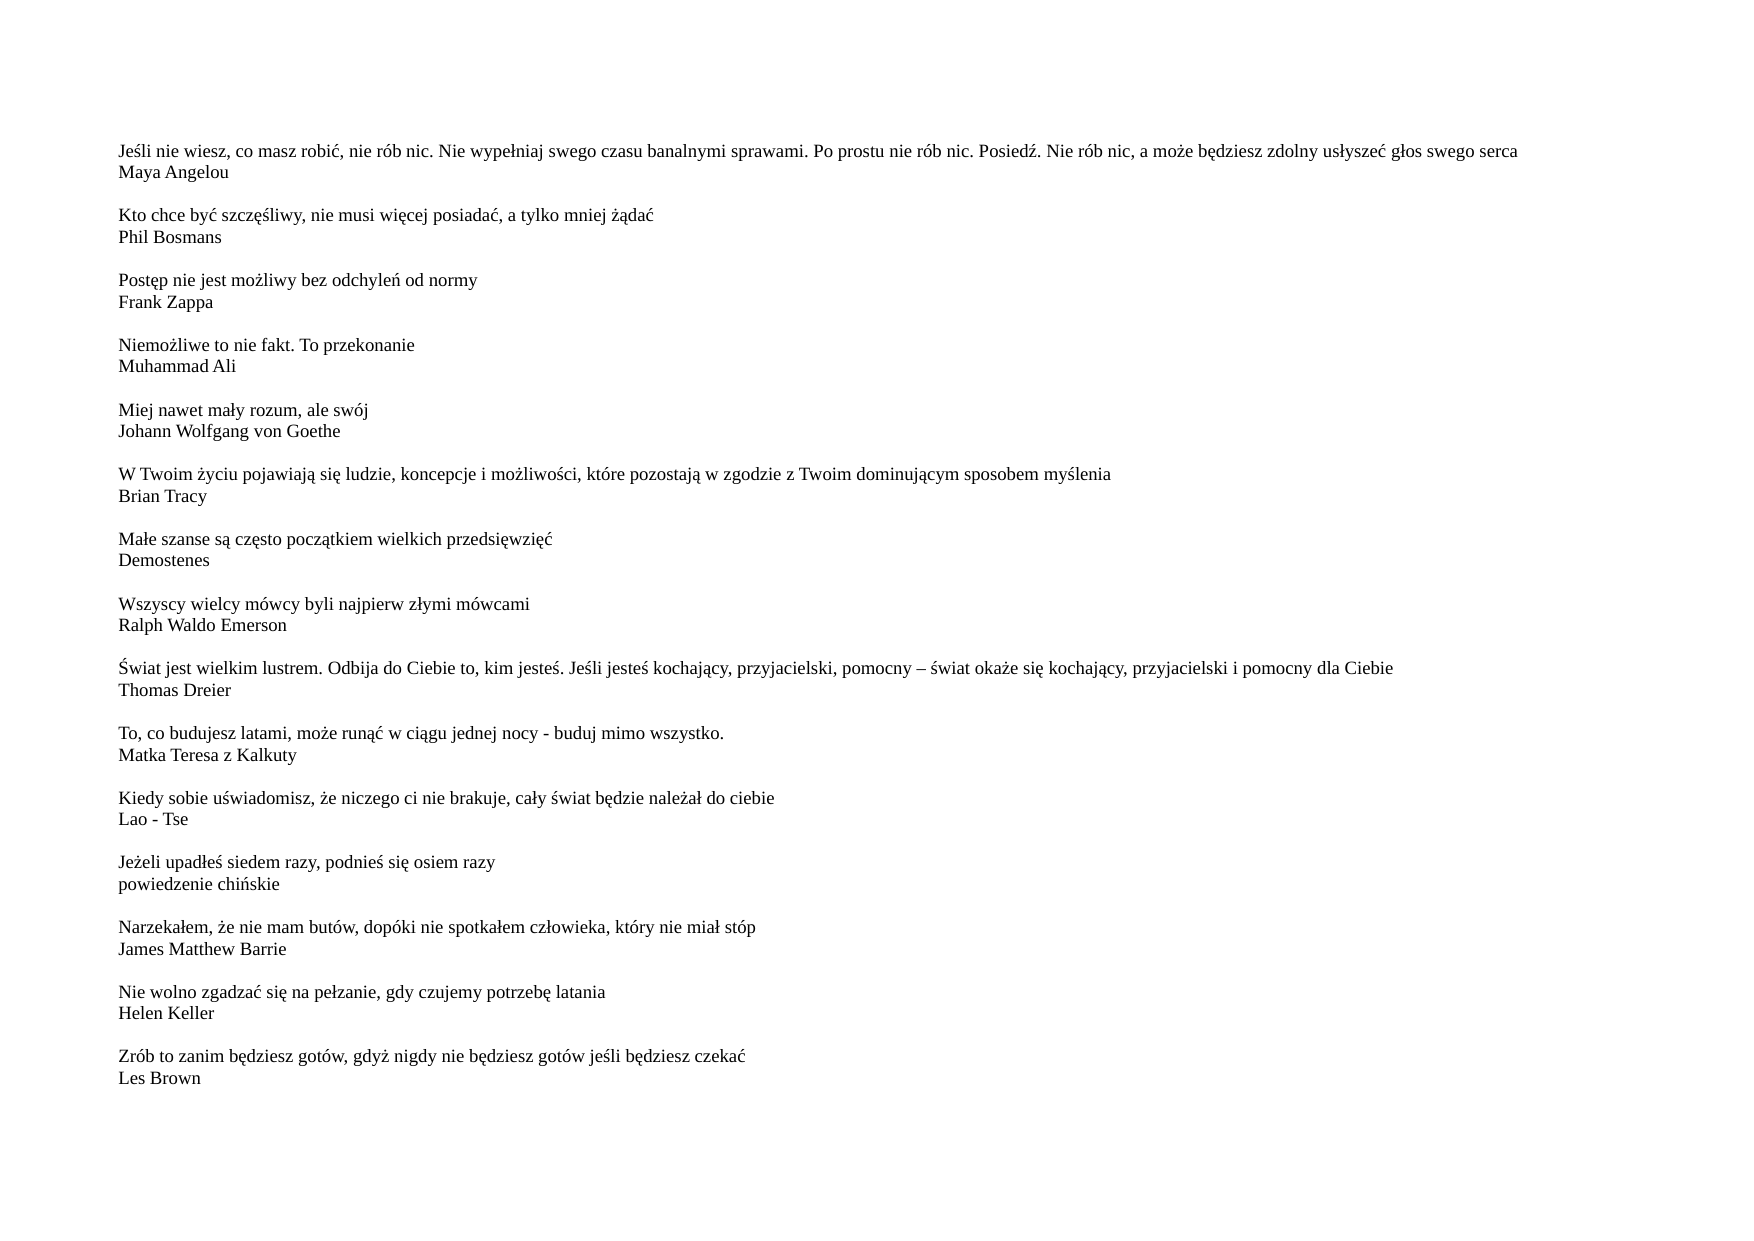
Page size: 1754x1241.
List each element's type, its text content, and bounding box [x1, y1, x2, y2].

text Muhammad Ali [118, 355, 1636, 377]
text Małe szanse są często początkiem wielkich przedsięwzięć [118, 528, 1636, 549]
text Maya Angelou [118, 161, 1636, 183]
text Johann Wolfgang von Goethe [118, 420, 1636, 442]
text Helen Keller [118, 1002, 1636, 1024]
text To, co budujesz latami, może runąć w ciągu jednej nocy - buduj mimo wszystko. [118, 722, 1636, 743]
text Kto chce być szczęśliwy, nie musi więcej posiadać, a tylko mniej żądać [118, 204, 1636, 226]
text Świat jest wielkim lustrem. Odbija do Ciebie to, kim jesteś. Jeśli jesteś kochający, przyjacielski, pomocny – świat okaże się kochający, przyjacielski i pomocny dla Ciebie [118, 657, 1636, 679]
text Ralph Waldo Emerson [118, 614, 1636, 636]
text Lao - Tse [118, 808, 1636, 830]
text Kiedy sobie uświadomisz, że niczego ci nie brakuje, cały świat będzie należał do ciebie [118, 787, 1636, 808]
text Phil Bosmans [118, 226, 1636, 247]
text Zrób to zanim będziesz gotów, gdyż nigdy nie będziesz gotów jeśli będziesz czekać [118, 1045, 1636, 1067]
text Niemożliwe to nie fakt. To przekonanie [118, 334, 1636, 355]
text Jeśli nie wiesz, co masz robić, nie rób nic. Nie wypełniaj swego czasu banalnymi sprawami. Po prostu nie rób nic. Posiedź. Nie rób nic, a może będziesz zdolny usłyszeć głos swego serca [118, 140, 1636, 161]
text Jeżeli upadłeś siedem razy, podnieś się osiem razy [118, 851, 1636, 873]
text Matka Teresa z Kalkuty [118, 743, 1636, 765]
text W Twoim życiu pojawiają się ludzie, koncepcje i możliwości, które pozostają w zgodzie z Twoim dominującym sposobem myślenia [118, 463, 1636, 485]
text Les Brown [118, 1067, 1636, 1088]
text Frank Zappa [118, 291, 1636, 312]
text Postęp nie jest możliwy bez odchyleń od normy [118, 269, 1636, 291]
text James Matthew Barrie [118, 937, 1636, 959]
text Narzekałem, że nie mam butów, dopóki nie spotkałem człowieka, który nie miał stóp [118, 916, 1636, 937]
text Wszyscy wielcy mówcy byli najpierw złymi mówcami [118, 592, 1636, 614]
text Demostenes [118, 549, 1636, 571]
text Thomas Dreier [118, 679, 1636, 700]
text Miej nawet mały rozum, ale swój [118, 398, 1636, 420]
text powiedzenie chińskie [118, 873, 1636, 894]
text Brian Tracy [118, 485, 1636, 506]
text Nie wolno zgadzać się na pełzanie, gdy czujemy potrzebę latania [118, 981, 1636, 1002]
